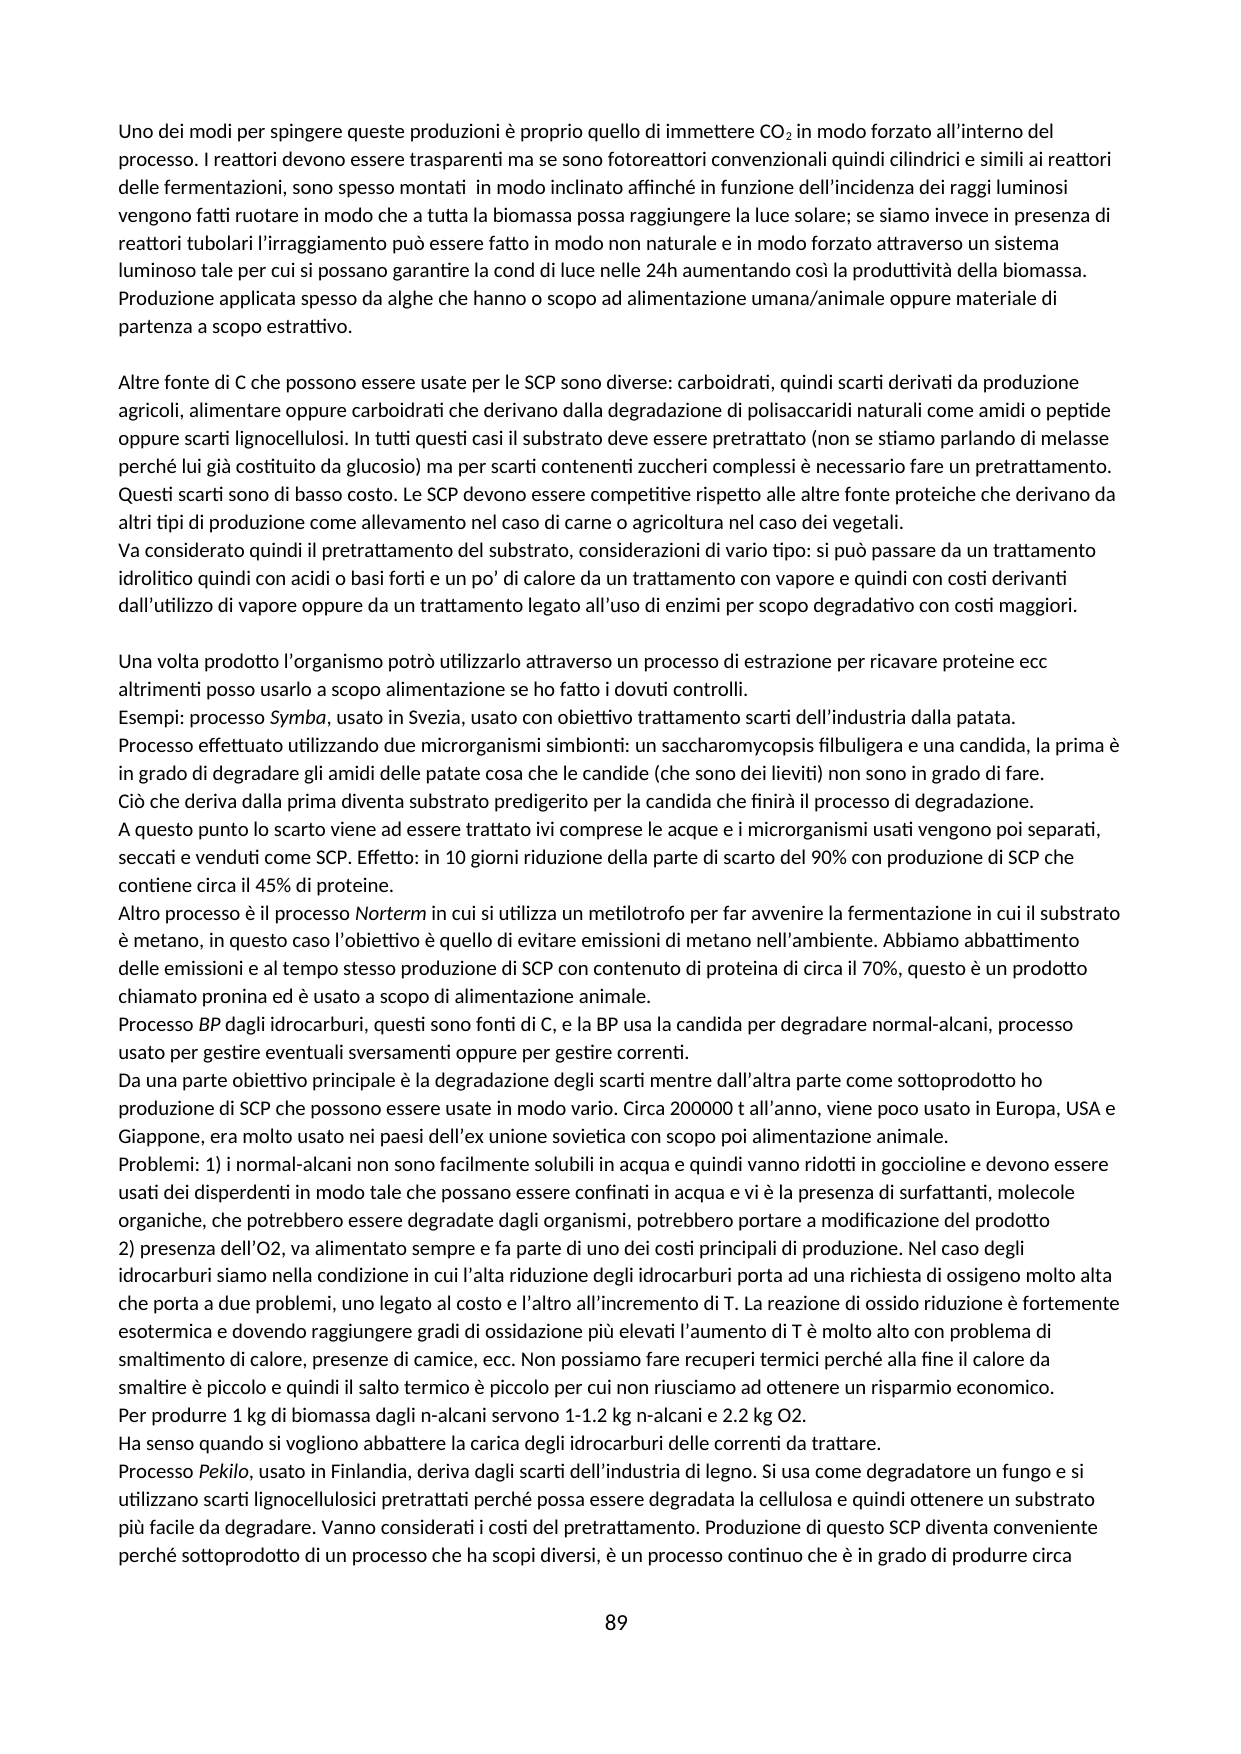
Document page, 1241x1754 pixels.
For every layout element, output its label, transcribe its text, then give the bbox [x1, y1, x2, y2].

text Uno dei modi per spingere queste produzioni è proprio quello di immettere CO2 in modo forzato all’interno del processo. I reattori devono essere trasparenti ma se sono fotoreattori convenzionali quindi cilindrici e simili ai reattori delle fermentazioni, sono spesso montati in modo inclinato affinché in funzione dell’incidenza dei raggi luminosi vengono fatti ruotare in modo che a tutta la biomassa possa raggiungere la luce solare; se siamo invece in presenza di reattori tubolari l’irraggiamento può essere fatto in modo non naturale e in modo forzato attraverso un sistema luminoso tale per cui si possano garantire la cond di luce nelle 24h aumentando così la produttività della biomassa. Produzione applicata spesso da alghe che hanno o scopo ad alimentazione umana/animale oppure materiale di partenza a scopo estrattivo. [118, 118, 1124, 367]
text Altre fonte di C che possono essere usate per le SCP sono diverse: carboidrati, quindi scarti derivati da produzione agricoli, alimentare oppure carboidrati che derivano dalla degradazione di polisaccaridi naturali come amidi o peptide oppure scarti lignocellulosi. In tutti questi casi il substrato deve essere pretrattato (non se stiamo parlando di melasse perché lui già costituito da glucosio) ma per scarti contenenti zuccheri complessi è necessario fare un pretrattamento. Questi scarti sono di basso costo. Le SCP devono essere competitive rispetto alle altre fonte proteiche che derivano da altri tipi di produzione come allevamento nel caso di carne o agricoltura nel caso dei vegetali. Va considerato quindi il pretrattamento del substrato, considerazioni di vario tipo: si può passare da un trattamento idrolitico quindi con acidi o basi forti e un po’ di calore da un trattamento con vapore e quindi con costi derivanti dall’utilizzo di vapore oppure da un trattamento legato all’uso di enzimi per scopo degradativo con costi maggiori. Una volta prodotto l’organismo potrò utilizzarlo attraverso un processo di estrazione per ricavare proteine ecc altrimenti posso usarlo a scopo alimentazione se ho fatto i dovuti controlli. Esempi: processo Symba, usato in Svezia, usato con obiettivo trattamento scarti dell’industria dalla patata. Processo effettuato utilizzando due microrganismi simbionti: un saccharomycopsis filbuligera e una candida, la prima è in grado di degradare gli amidi delle patate cosa che le candide (che sono dei lieviti) non sono in grado di fare. Ciò che deriva dalla prima diventa substrato predigerito per la candida che finirà il processo di degradazione. A questo punto lo scarto viene ad essere trattato ivi comprese le acque e i microrganismi usati vengono poi separati, seccati e venduti come SCP. Effetto: in 10 giorni riduzione della parte di scarto del 90% con produzione di SCP che contiene circa il 45% di proteine. Altro processo è il processo Norterm in cui si utilizza un metilotrofo per far avvenire la fermentazione in cui il substrato è metano, in questo caso l’obiettivo è quello di evitare emissioni di metano nell’ambiente. Abbiamo abbattimento delle emissioni e al tempo stesso produzione di SCP con contenuto di proteina di circa il 70%, questo è un prodotto chiamato pronina ed è usato a scopo di alimentazione animale. Processo BP dagli idrocarburi, questi sono fonti di C, e la BP usa la candida per degradare normal-alcani, processo usato per gestire eventuali sversamenti oppure per gestire correnti. Da una parte obiettivo principale è la degradazione degli scarti mentre dall’altra parte come sottoprodotto ho produzione di SCP che possono essere usate in modo vario. Circa 200000 t all’anno, viene poco usato in Europa, USA e Giappone, era molto usato nei paesi dell’ex unione sovietica con scopo poi alimentazione animale. Problemi: 1) i normal-alcani non sono facilmente solubili in acqua e quindi vanno ridotti in goccioline e devono essere usati dei disperdenti in modo tale che possano essere confinati in acqua e vi è la presenza di surfattanti, molecole organiche, che potrebbero essere degradate dagli organismi, potrebbero portare a modificazione del prodotto 2) presenza dell’O2, va alimentato sempre e fa parte di uno dei costi principali di produzione. Nel caso degli idrocarburi siamo nella condizione in cui l’alta riduzione degli idrocarburi porta ad una richiesta di ossigeno molto alta che porta a due problemi, uno legato al costo e l’altro all’incremento di T. La reazione di ossido riduzione è fortemente esotermica e dovendo raggiungere gradi di ossidazione più elevati l’aumento di T è molto alto con problema di smaltimento di calore, presenze di camice, ecc. Non possiamo fare recuperi termici perché alla fine il calore da smaltire è piccolo e quindi il salto termico è piccolo per cui non riusciamo ad ottenere un risparmio economico. Per produrre 1 kg di biomassa dagli n-alcani servono 1-1.2 kg n-alcani e 2.2 kg O2. Ha senso quando si vogliono abbattere la carica degli idrocarburi delle correnti da trattare. Processo Pekilo, usato in Finlandia, deriva dagli scarti dell’industria di legno. Si usa come degradatore un fungo e si utilizzano scarti lignocellulosici pretrattati perché possa essere degradata la cellulosa e quindi ottenere un substrato più facile da degradare. Vanno considerati i costi del pretrattamento. Produzione di questo SCP diventa conveniente perché sottoprodotto di un processo che ha scopi diversi, è un processo continuo che è in grado di produrre circa [118, 369, 1124, 1567]
